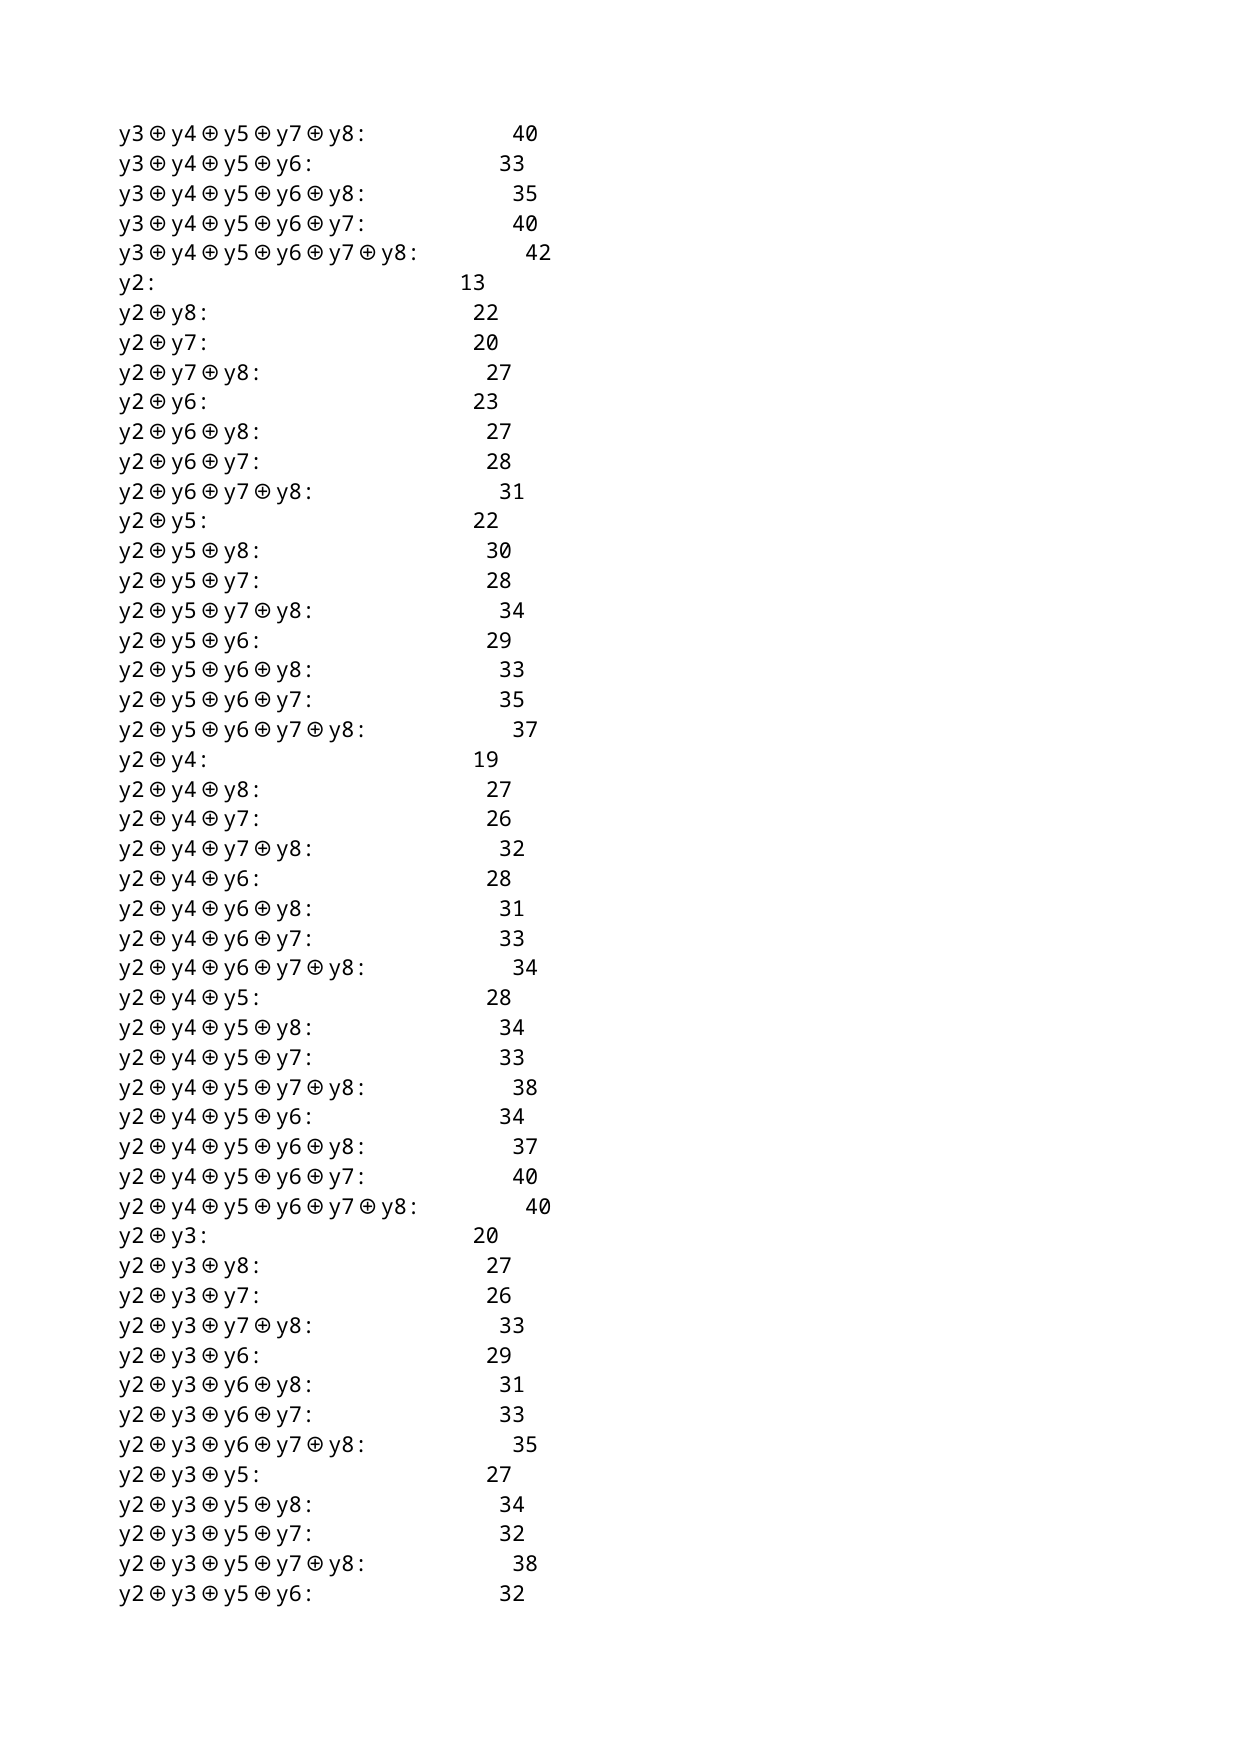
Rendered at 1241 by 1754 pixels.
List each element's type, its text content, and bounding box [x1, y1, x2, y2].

text y2⊕y3⊕y6⊕y7: 33 [118, 1399, 1122, 1429]
text y3⊕y4⊕y5⊕y6⊕y8: 35 [118, 178, 1122, 207]
text y2⊕y5⊕y6⊕y7⊕y8: 37 [118, 714, 1122, 744]
text y2⊕y8: 22 [118, 297, 1122, 327]
text y2⊕y4⊕y6: 28 [118, 863, 1122, 893]
text y2⊕y4⊕y6⊕y7: 33 [118, 922, 1122, 952]
text y2⊕y4⊕y6⊕y8: 31 [118, 893, 1122, 922]
text y2⊕y6⊕y7: 28 [118, 446, 1122, 476]
text y2: 13 [118, 267, 1122, 297]
text y2⊕y4⊕y5: 28 [118, 982, 1122, 1012]
text y2⊕y4⊕y5⊕y7⊕y8: 38 [118, 1071, 1122, 1101]
text y2⊕y7: 20 [118, 327, 1122, 356]
text y2⊕y3⊕y7: 26 [118, 1280, 1122, 1310]
text y2⊕y4⊕y5⊕y6: 34 [118, 1101, 1122, 1131]
text y2⊕y3⊕y5⊕y7⊕y8: 38 [118, 1548, 1122, 1578]
text y2⊕y4⊕y5⊕y7: 33 [118, 1042, 1122, 1071]
text y2⊕y3⊕y5: 27 [118, 1459, 1122, 1488]
text y2⊕y5: 22 [118, 505, 1122, 535]
text y2⊕y5⊕y6⊕y8: 33 [118, 654, 1122, 684]
text y2⊕y3⊕y6: 29 [118, 1339, 1122, 1369]
text y2⊕y3⊕y7⊕y8: 33 [118, 1310, 1122, 1339]
text y2⊕y4⊕y5⊕y8: 34 [118, 1012, 1122, 1042]
text y2⊕y4⊕y8: 27 [118, 773, 1122, 803]
text y2⊕y3⊕y5⊕y8: 34 [118, 1488, 1122, 1518]
text y2⊕y6⊕y8: 27 [118, 416, 1122, 446]
text y2⊕y4⊕y6⊕y7⊕y8: 34 [118, 952, 1122, 982]
text y2⊕y4⊕y5⊕y6⊕y7: 40 [118, 1161, 1122, 1191]
text y3⊕y4⊕y5⊕y7⊕y8: 40 [118, 118, 1122, 148]
text y3⊕y4⊕y5⊕y6⊕y7: 40 [118, 207, 1122, 237]
text y2⊕y3⊕y8: 27 [118, 1250, 1122, 1280]
text y2⊕y6⊕y7⊕y8: 31 [118, 476, 1122, 505]
text y2⊕y5⊕y8: 30 [118, 535, 1122, 565]
text y2⊕y4⊕y5⊕y6⊕y7⊕y8: 40 [118, 1191, 1122, 1220]
text y2⊕y6: 23 [118, 386, 1122, 416]
text y2⊕y5⊕y7⊕y8: 34 [118, 595, 1122, 624]
text y2⊕y3⊕y6⊕y8: 31 [118, 1369, 1122, 1399]
text y2⊕y3⊕y5⊕y6: 32 [118, 1578, 1122, 1608]
text y2⊕y4⊕y7: 26 [118, 803, 1122, 833]
text y3⊕y4⊕y5⊕y6: 33 [118, 148, 1122, 178]
text y2⊕y5⊕y6: 29 [118, 624, 1122, 654]
text y2⊕y3⊕y6⊕y7⊕y8: 35 [118, 1429, 1122, 1459]
text y2⊕y4: 19 [118, 744, 1122, 773]
text y2⊕y5⊕y7: 28 [118, 565, 1122, 595]
text y2⊕y5⊕y6⊕y7: 35 [118, 684, 1122, 714]
text y2⊕y4⊕y7⊕y8: 32 [118, 833, 1122, 863]
text y2⊕y3⊕y5⊕y7: 32 [118, 1518, 1122, 1548]
text y3⊕y4⊕y5⊕y6⊕y7⊕y8: 42 [118, 237, 1122, 267]
text y2⊕y4⊕y5⊕y6⊕y8: 37 [118, 1131, 1122, 1161]
text y2⊕y7⊕y8: 27 [118, 356, 1122, 386]
text y2⊕y3: 20 [118, 1220, 1122, 1250]
